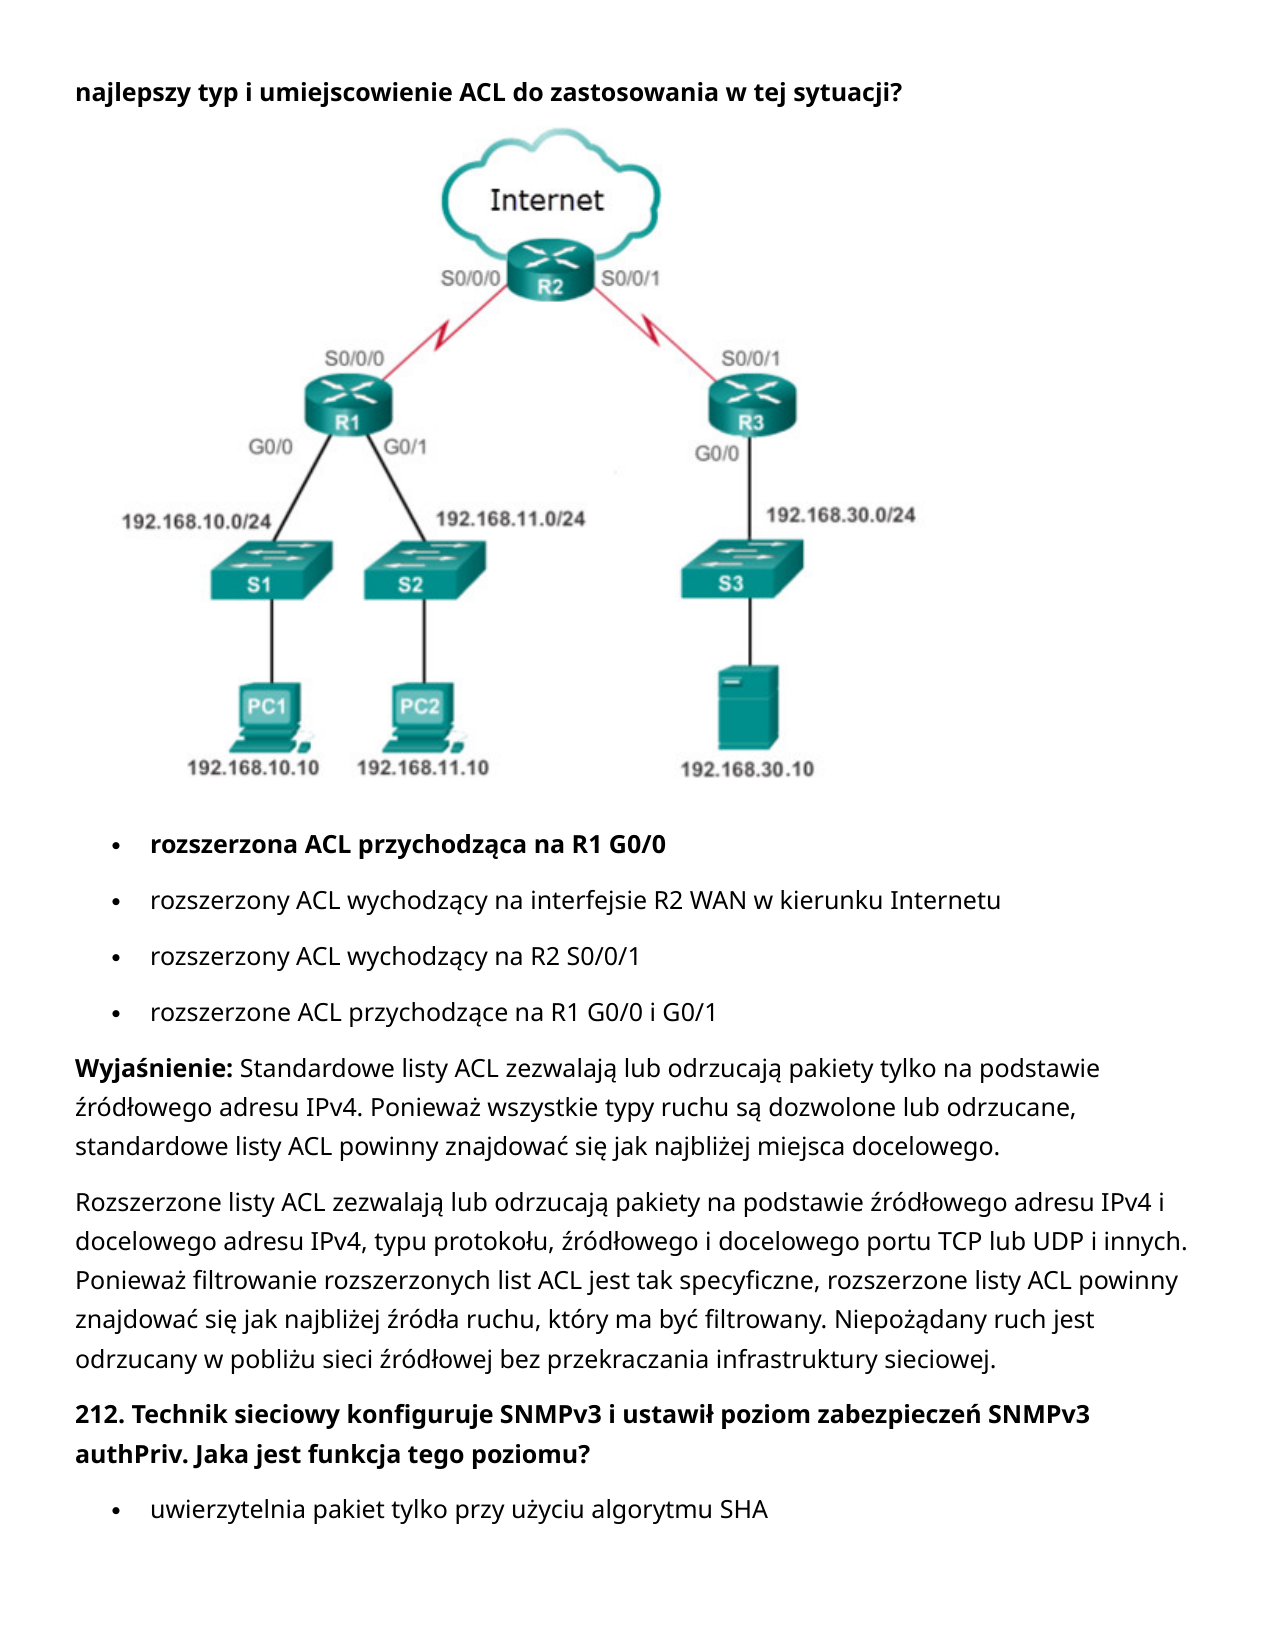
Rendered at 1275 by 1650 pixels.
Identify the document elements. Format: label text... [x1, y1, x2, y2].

list rozszerzony ACL wychodzący na R2 S0/0/1 [112, 939, 1200, 973]
text Rozszerzone listy ACL zezwalają lub odrzucają pakiety na podstawie źródłowego adresu IPv4 i docelowego adresu IPv4, typu protokołu, źródłowego i docelowego portu TCP lub UDP i innych. Ponieważ filtrowanie rozszerzonych list ACL jest tak specyficzne, rozszerzone listy ACL powinny znajdować się jak najbliżej źródła ruchu, który ma być filtrowany. Niepożądany ruch jest odrzucany w pobliżu sieci źródłowej bez przekraczania infrastruktury sieciowej. [75, 1185, 1200, 1375]
list rozszerzona ACL przychodząca na R1 G0/0 [112, 827, 1200, 861]
list uwierzytelnia pakiet tylko przy użyciu algorytmu SHA [112, 1492, 1200, 1526]
text Wyjaśnienie: Standardowe listy ACL zezwalają lub odrzucają pakiety tylko na podstawie źródłowego adresu IPv4. Ponieważ wszystkie typy ruchu są dozwolone lub odrzucane, standardowe listy ACL powinny znajdować się jak najbliżej miejsca docelowego. [75, 1051, 1200, 1163]
text najlepszy typ i umiejscowienie ACL do zastosowania w tej sytuacji? [75, 75, 1200, 805]
list rozszerzone ACL przychodzące na R1 G0/0 i G0/1 [112, 995, 1200, 1029]
list rozszerzony ACL wychodzący na interfejsie R2 WAN w kierunku Internetu [112, 883, 1200, 917]
text 212. Technik sieciowy konfiguruje SNMPv3 i ustawił poziom zabezpieczeń SNMPv3 authPriv. Jaka jest funkcja tego poziomu? [75, 1397, 1200, 1470]
